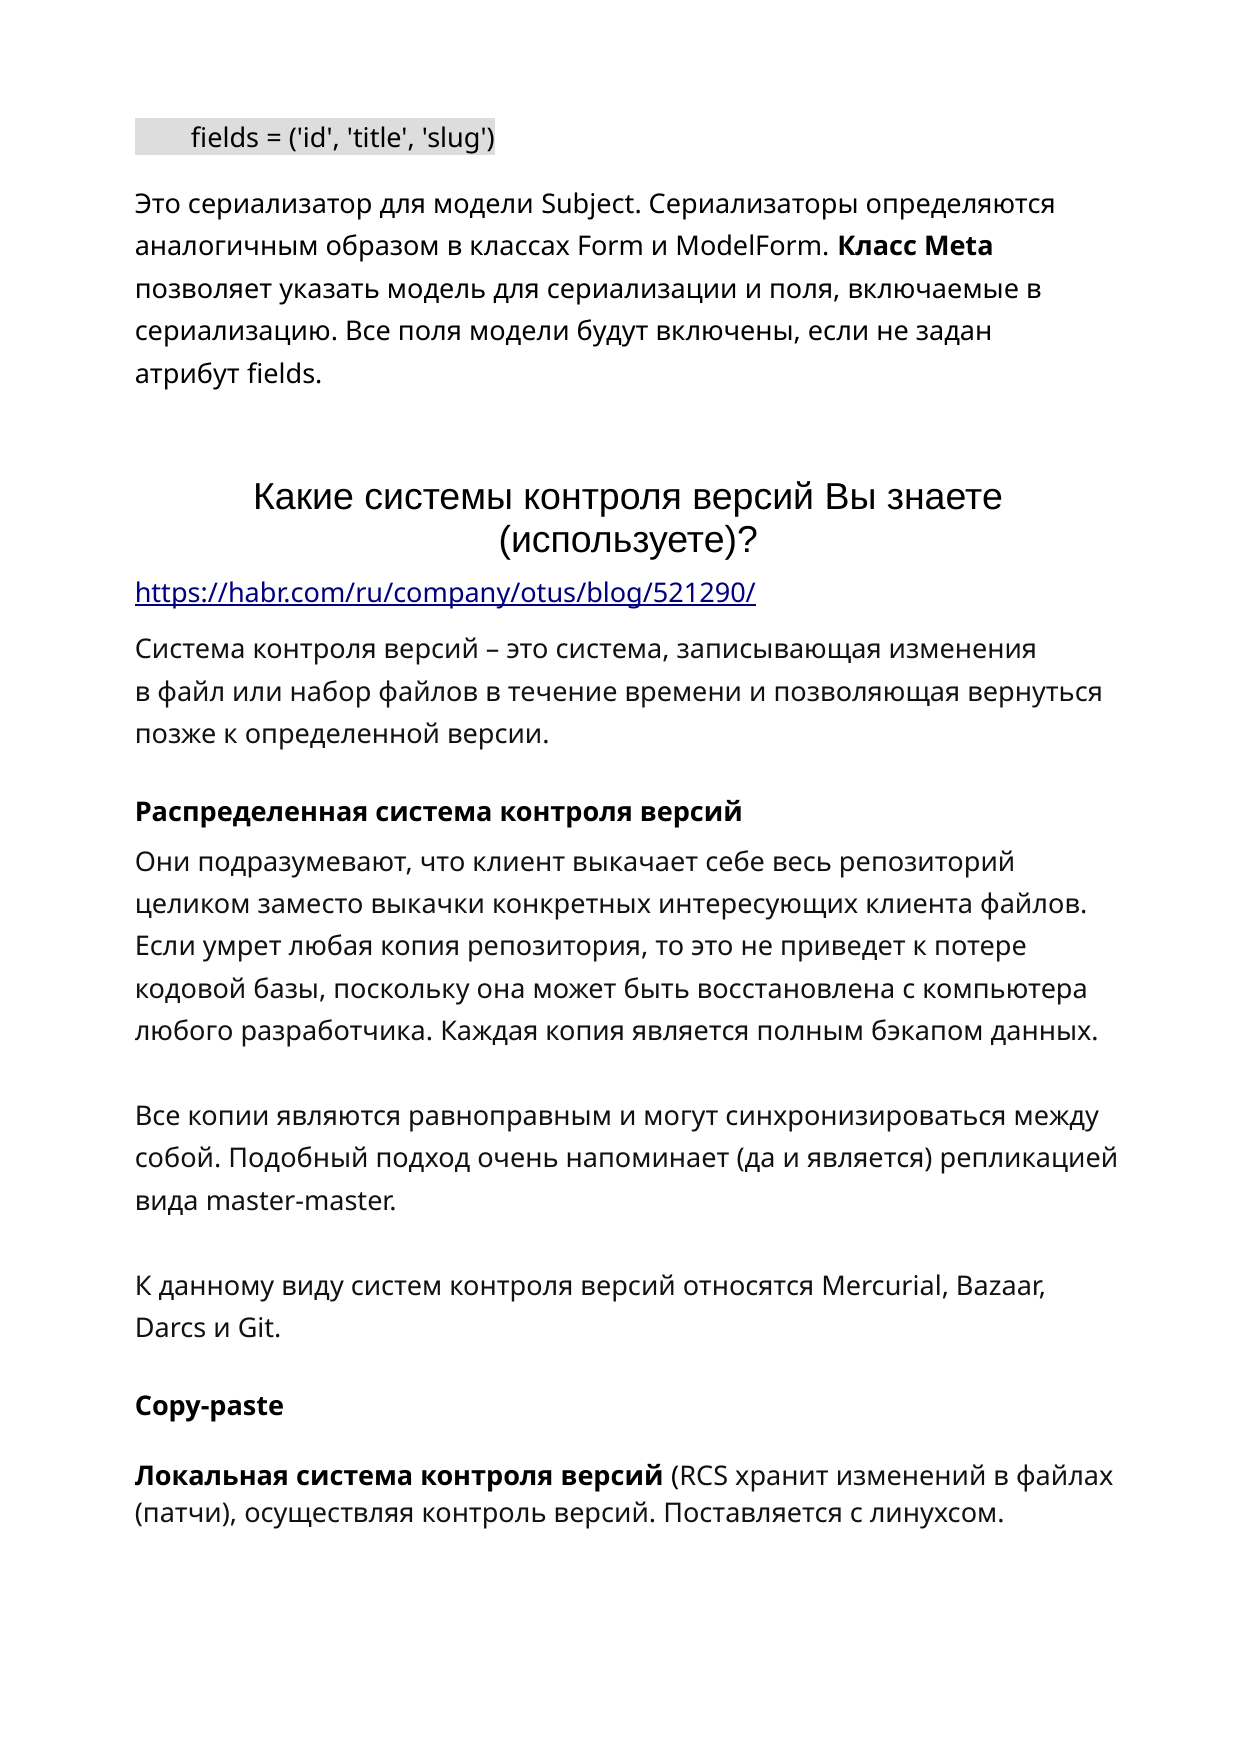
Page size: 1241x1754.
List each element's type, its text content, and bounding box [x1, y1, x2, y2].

text Система контроля версий – это система, записывающая изменения в файл или набор файлов в течение времени и позволяющая вернуться позже к определенной версии. [134, 630, 1121, 752]
text Они подразумевают, что клиент выкачает себе весь репозиторий целиком заместо выкачки конкретных интересующих клиента файлов. Если умрет любая копия репозитория, то это не приведет к потере кодовой базы, поскольку она может быть восстановлена с компьютера любого разработчика. Каждая копия является полным бэкапом данных. Все копии являются равноправным и могут синхронизироваться между собой. Подобный подход очень напоминает (да и является) репликацией вида master-master. К данному виду систем контроля версий относятся Mercurial, Bazaar, Darcs и Git. [134, 842, 1121, 1345]
text https://habr.com/ru/company/otus/blog/521290/ [134, 573, 1121, 610]
subtitle Какие системы контроля версий Вы знаете (используете)? [134, 474, 1121, 561]
subtitle Локальная система контроля версий (RCS хранит изменений в файлах (патчи), осуществляя контроль версий. Поставляется с линухсом. [134, 1456, 1121, 1530]
text Это сериализатор для модели Subject. Сериализаторы определяются аналогичным образом в классах Form и ModelForm. Класс Meta позволяет указать модель для сериализации и поля, включаемые в сериализацию. Все поля модели будут включены, если не задан атрибут fields. [134, 184, 1121, 391]
subtitle Copy-paste [134, 1386, 1121, 1423]
text fields = ('id', 'title', 'slug') [134, 118, 1121, 155]
subtitle Распределенная система контроля версий [134, 793, 1121, 829]
